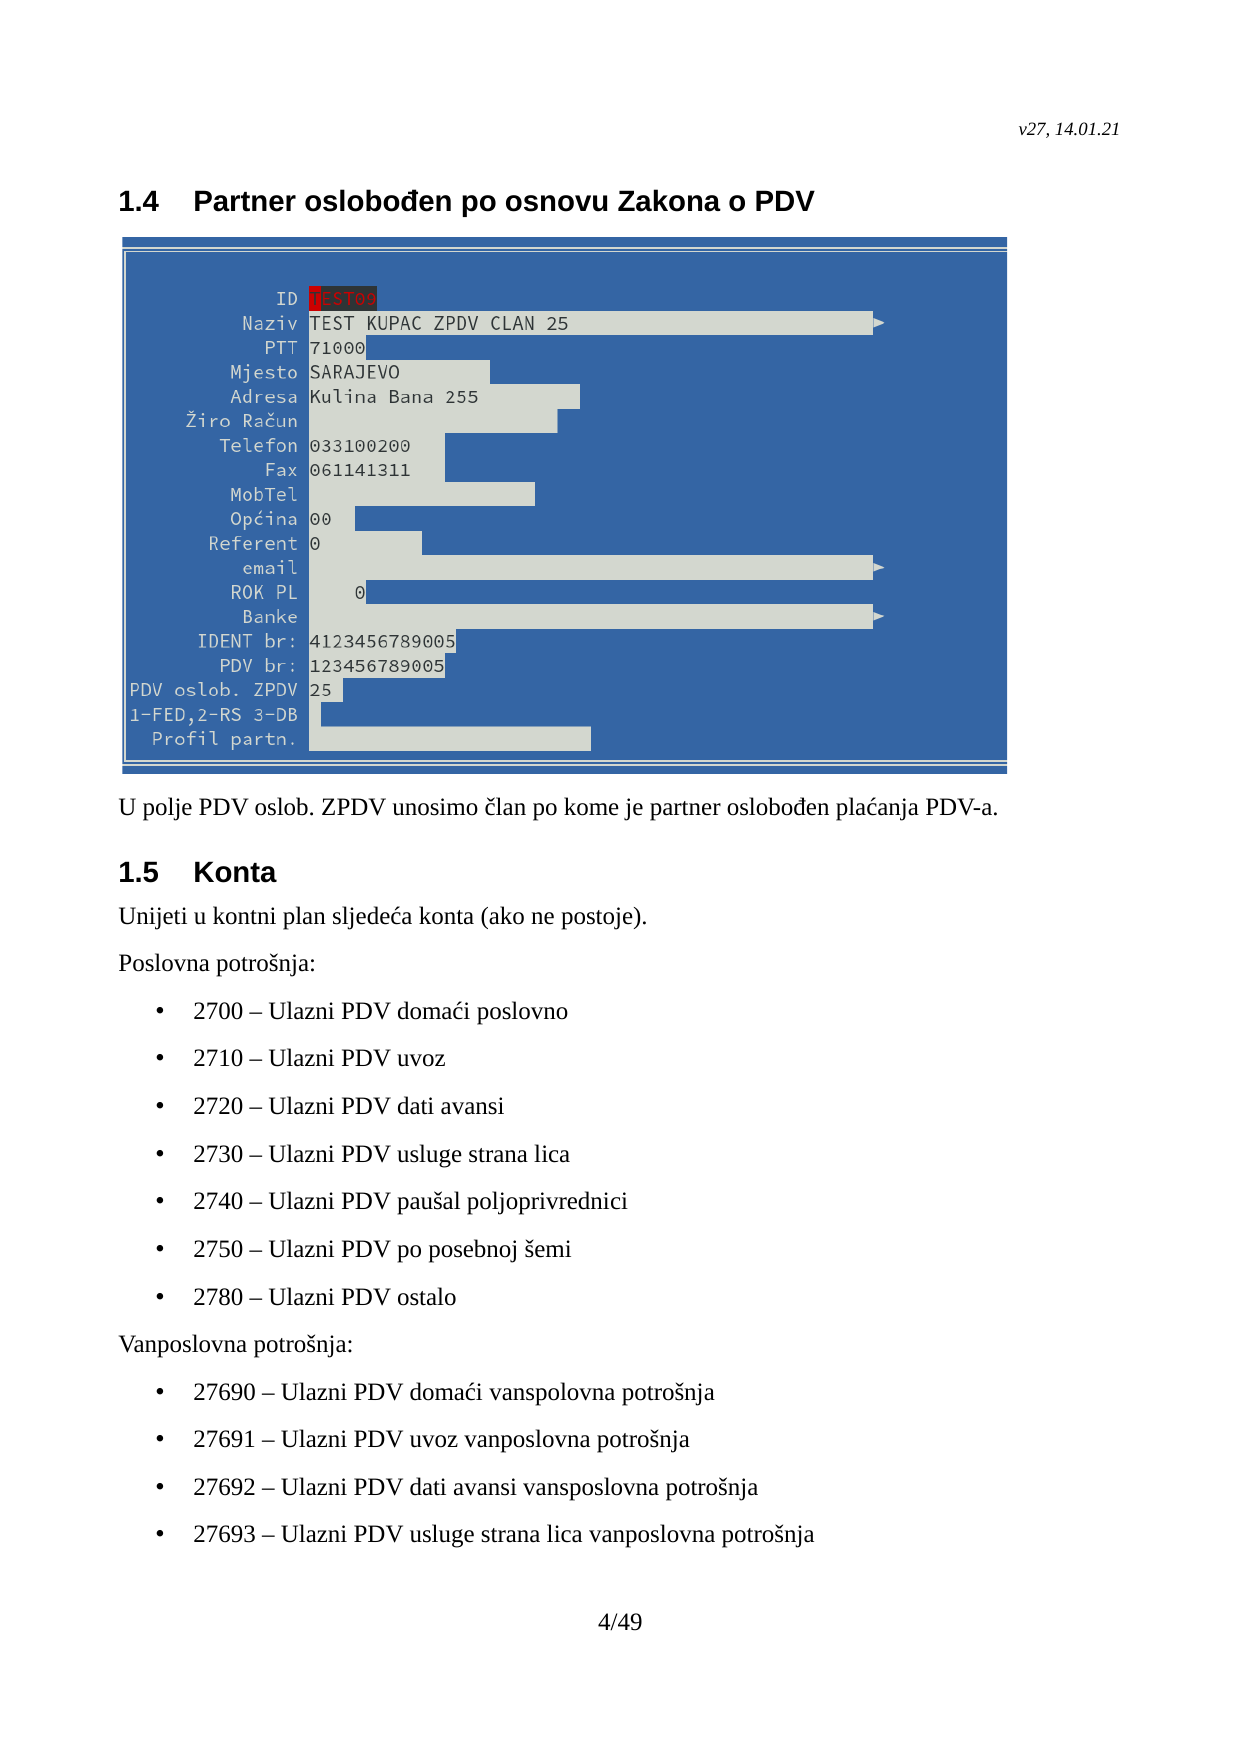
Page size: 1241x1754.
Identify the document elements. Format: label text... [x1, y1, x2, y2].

subtitle Partner oslobođen po osnovu Zakona o PDV [118, 184, 1122, 217]
text Poslovna potrošnja: [118, 948, 1122, 977]
text U polje PDV oslob. ZPDV unosimo član po kome je partner oslobođen plaćanja PDV-a. [118, 792, 1122, 821]
list 2780 – Ulazni PDV ostalo [156, 1282, 1122, 1310]
list 27691 – Ulazni PDV uvoz vanposlovna potrošnja [156, 1424, 1122, 1453]
list 2740 – Ulazni PDV paušal poljoprivrednici [156, 1186, 1122, 1215]
picture [122, 237, 1008, 774]
list 27690 – Ulazni PDV domaći vanspolovna potrošnja [156, 1377, 1122, 1406]
list 27692 – Ulazni PDV dati avansi vansposlovna potrošnja [156, 1472, 1122, 1501]
list 2710 – Ulazni PDV uvoz [156, 1043, 1122, 1072]
list 2730 – Ulazni PDV usluge strana lica [156, 1139, 1122, 1167]
subtitle Konta [118, 854, 1122, 888]
list 2720 – Ulazni PDV dati avansi [156, 1091, 1122, 1120]
text Unijeti u kontni plan sljedeća konta (ako ne postoje). [118, 901, 1122, 929]
list 2750 – Ulazni PDV po posebnoj šemi [156, 1234, 1122, 1263]
list 2700 – Ulazni PDV domaći poslovno [156, 996, 1122, 1025]
list 27693 – Ulazni PDV usluge strana lica vanposlovna potrošnja [156, 1519, 1122, 1548]
text Vanposlovna potrošnja: [118, 1329, 1122, 1358]
